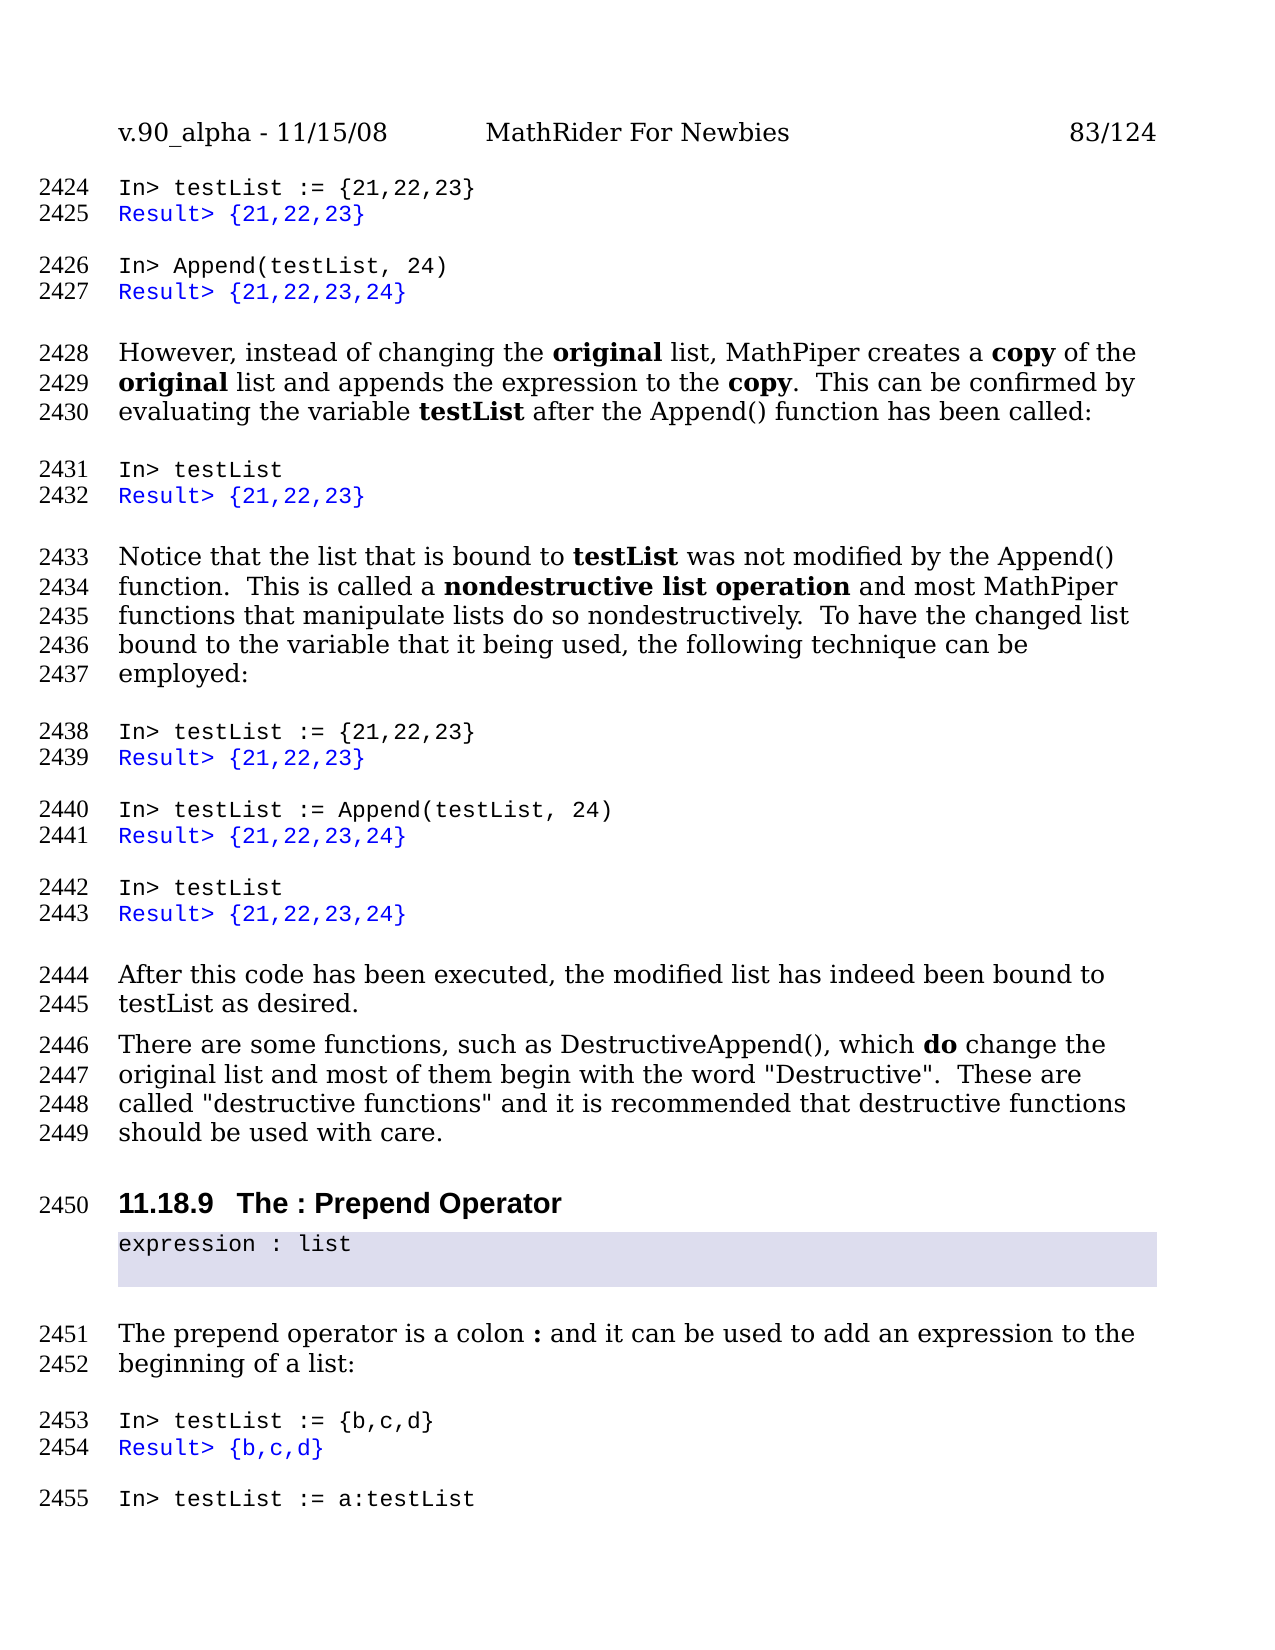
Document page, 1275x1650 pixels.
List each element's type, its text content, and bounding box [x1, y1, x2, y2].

text There are some functions, such as DestructiveAppend(), which do change the original list and most of them begin with the word "Destructive". These are called "destructive functions" and it is recommended that destructive functions should be used with care. [118, 1031, 1157, 1147]
text However, instead of changing the original list, MathPiper creates a copy of the original list and appends the expression to the copy. This can be confirmed by evaluating the variable testList after the Append() function has been called: [118, 338, 1157, 427]
text Result> {21,22,23,24} [118, 824, 1157, 850]
text In> testList := {21,22,23} [118, 721, 1157, 747]
table_header expression : list [118, 1232, 1157, 1287]
text After this code has been executed, the modified list has indeed been bound to testList as desired. [118, 960, 1157, 1018]
text Result> {21,22,23} [118, 484, 1157, 510]
text In> testList := a:testList [118, 1488, 1157, 1514]
text The prepend operator is a colon : and it can be used to add an expression to the beginning of a list: [118, 1319, 1157, 1378]
subtitle The : Prepend Operator [118, 1186, 1157, 1220]
text Notice that the list that is bound to testList was not modified by the Append() function. This is called a nondestructive list operation and most MathPiper functions that manipulate lists do so nondestructively. To have the changed list bound to the variable that it being used, the following technique can be employed: [118, 542, 1157, 689]
text Result> {21,22,23,24} [118, 902, 1157, 928]
text Result> {b,c,d} [118, 1436, 1157, 1462]
text In> testList := {21,22,23} [118, 177, 1157, 203]
text Result> {21,22,23} [118, 203, 1157, 229]
text In> testList := {b,c,d} [118, 1410, 1157, 1436]
text Result> {21,22,23} [118, 747, 1157, 772]
text In> Append(testList, 24) [118, 254, 1157, 281]
text Result> {21,22,23,24} [118, 281, 1157, 306]
text In> testList := Append(testList, 24) [118, 798, 1157, 824]
text In> testList [118, 876, 1157, 902]
text In> testList [118, 458, 1157, 484]
